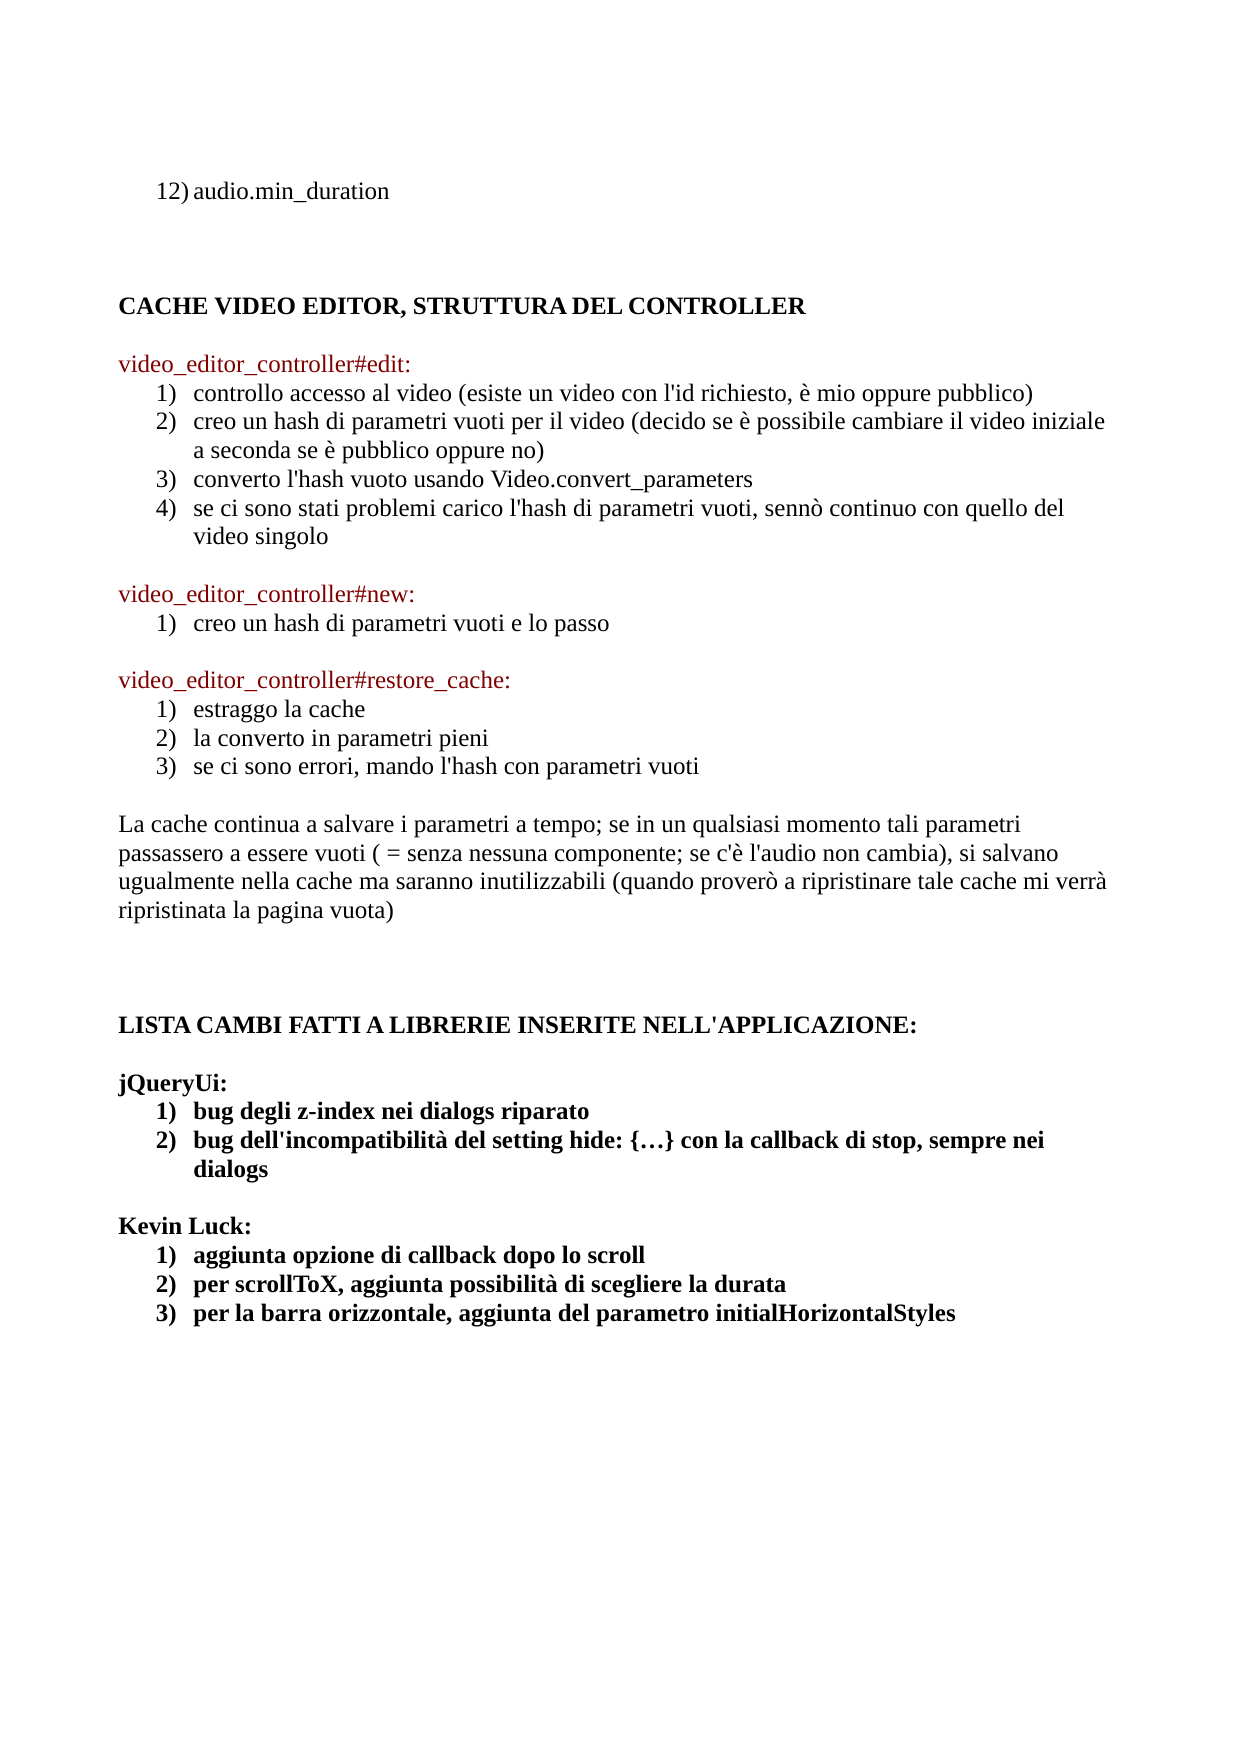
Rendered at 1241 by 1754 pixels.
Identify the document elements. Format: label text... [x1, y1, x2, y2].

list per scrollToX, aggiunta possibilità di scegliere la durata [156, 1269, 1122, 1298]
text video_editor_controller#restore_cache: [118, 665, 1122, 694]
list bug degli z-index nei dialogs riparato [156, 1096, 1122, 1125]
list bug dell'incompatibilità del setting hide: {…} con la callback di stop, sempre nei dialogs [156, 1125, 1122, 1183]
list creo un hash di parametri vuoti per il video (decido se è possibile cambiare il video iniziale a seconda se è pubblico oppure no) [156, 406, 1122, 464]
list controllo accesso al video (esiste un video con l'id richiesto, è mio oppure pubblico) [156, 378, 1122, 406]
list creo un hash di parametri vuoti e lo passo [156, 608, 1122, 636]
text CACHE VIDEO EDITOR, STRUTTURA DEL CONTROLLER [118, 291, 1122, 320]
text La cache continua a salvare i parametri a tempo; se in un qualsiasi momento tali parametri passassero a essere vuoti ( = senza nessuna componente; se c'è l'audio non cambia), si salvano ugualmente nella cache ma saranno inutilizzabili (quando proverò a ripristinare tale cache mi verrà ripristinata la pagina vuota) [118, 809, 1122, 924]
list per la barra orizzontale, aggiunta del parametro initialHorizontalStyles [156, 1298, 1122, 1326]
list se ci sono errori, mando l'hash con parametri vuoti [156, 751, 1122, 780]
text video_editor_controller#edit: [118, 349, 1122, 378]
text LISTA CAMBI FATTI A LIBRERIE INSERITE NELL'APPLICAZIONE: [118, 1010, 1122, 1039]
text jQueryUi: [118, 1068, 1122, 1096]
list aggiunta opzione di callback dopo lo scroll [156, 1240, 1122, 1269]
list converto l'hash vuoto usando Video.convert_parameters [156, 464, 1122, 493]
list se ci sono stati problemi carico l'hash di parametri vuoti, sennò continuo con quello del video singolo [156, 493, 1122, 550]
list estraggo la cache [156, 694, 1122, 723]
list la converto in parametri pieni [156, 723, 1122, 751]
list audio.min_duration [156, 176, 1122, 205]
text video_editor_controller#new: [118, 579, 1122, 608]
text Kevin Luck: [118, 1211, 1122, 1240]
